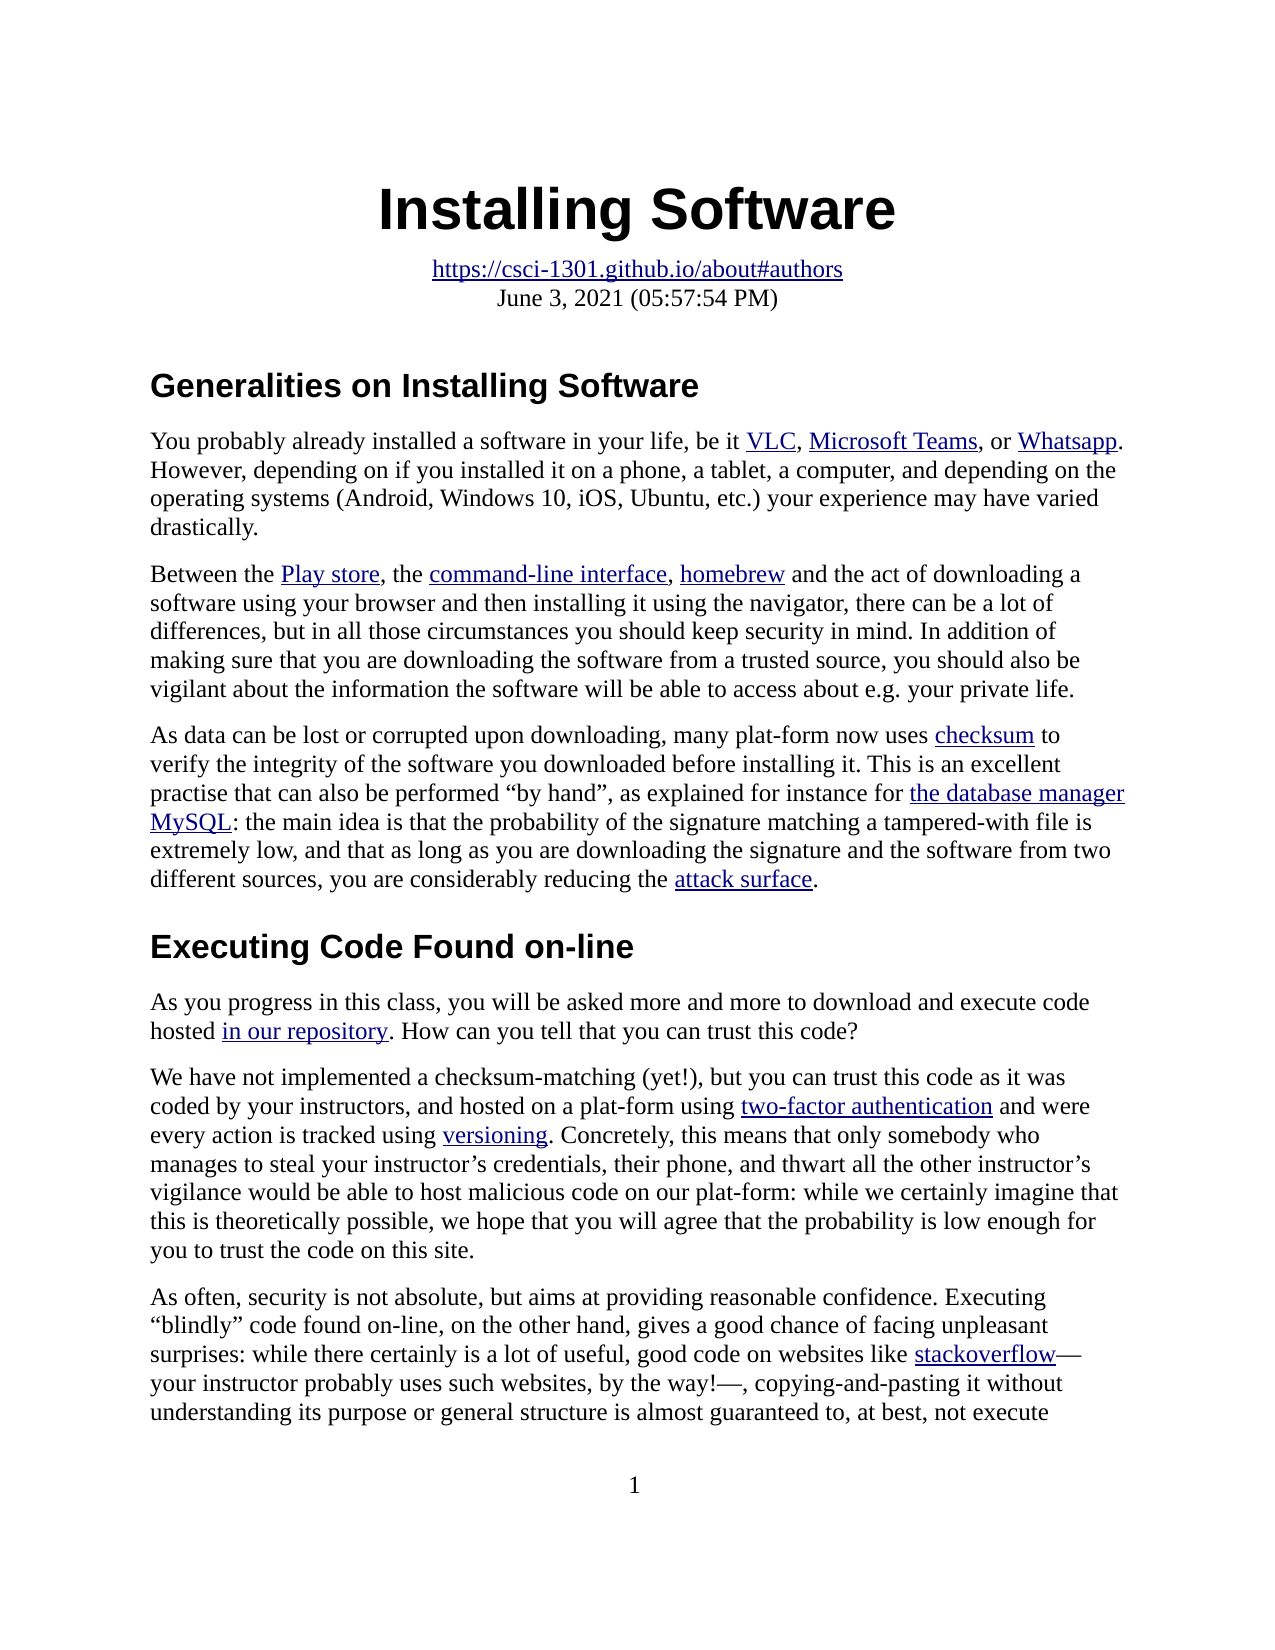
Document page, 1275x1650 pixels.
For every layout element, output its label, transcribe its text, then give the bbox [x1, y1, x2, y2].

text June 3, 2021 (05:57:54 PM) [150, 283, 1125, 312]
text As often, security is not absolute, but aims at providing reasonable confidence. Executing “blindly” code found on-line, on the other hand, gives a good chance of facing unpleasant surprises: while there certainly is a lot of useful, good code on websites like stackoverflow—your instructor probably uses such websites, by the way!—, copying-and-pasting it without understanding its purpose or general structure is almost guaranteed to, at best, not execute [150, 1282, 1125, 1425]
text We have not implemented a checksum-matching (yet!), but you can trust this code as it was coded by your instructors, and hosted on a plat-form using two-factor authentication and were every action is tracked using versioning. Concretely, this means that only somebody who manages to steal your instructor’s credentials, their phone, and thwart all the other instructor’s vigilance would be able to host malicious code on our plat-form: while we certainly imagine that this is theoretically possible, we hope that you will agree that the probability is low enough for you to trust the code on this site. [150, 1062, 1125, 1264]
subtitle Executing Code Found on-line [150, 927, 1125, 966]
title Installing Software [150, 175, 1125, 242]
text Between the Play store, the command-line interface, homebrew and the act of downloading a software using your browser and then installing it using the navigator, there can be a lot of differences, but in all those circumstances you should keep security in mind. In addition of making sure that you are downloading the software from a trusted source, you should also be vigilant about the information the software will be able to access about e.g. your private life. [150, 559, 1125, 703]
text https://csci-1301.github.io/about#authors [150, 254, 1125, 283]
text You probably already installed a software in your life, be it VLC, Microsoft Teams, or Whatsapp. However, depending on if you installed it on a phone, a tablet, a computer, and depending on the operating systems (Android, Windows 10, iOS, Ubuntu, etc.) your experience may have varied drastically. [150, 426, 1125, 541]
text As you progress in this class, you will be asked more and more to download and execute code hosted in our repository. How can you tell that you can trust this code? [150, 987, 1125, 1044]
text As data can be lost or corrupted upon downloading, many plat-form now uses checksum to verify the integrity of the software you downloaded before installing it. This is an excellent practise that can also be performed “by hand”, as explained for instance for the database manager MySQL: the main idea is that the probability of the signature matching a tampered-with file is extremely low, and that as long as you are downloading the signature and the software from two different sources, you are considerably reducing the attack surface. [150, 721, 1125, 893]
subtitle Generalities on Installing Software [150, 366, 1125, 404]
